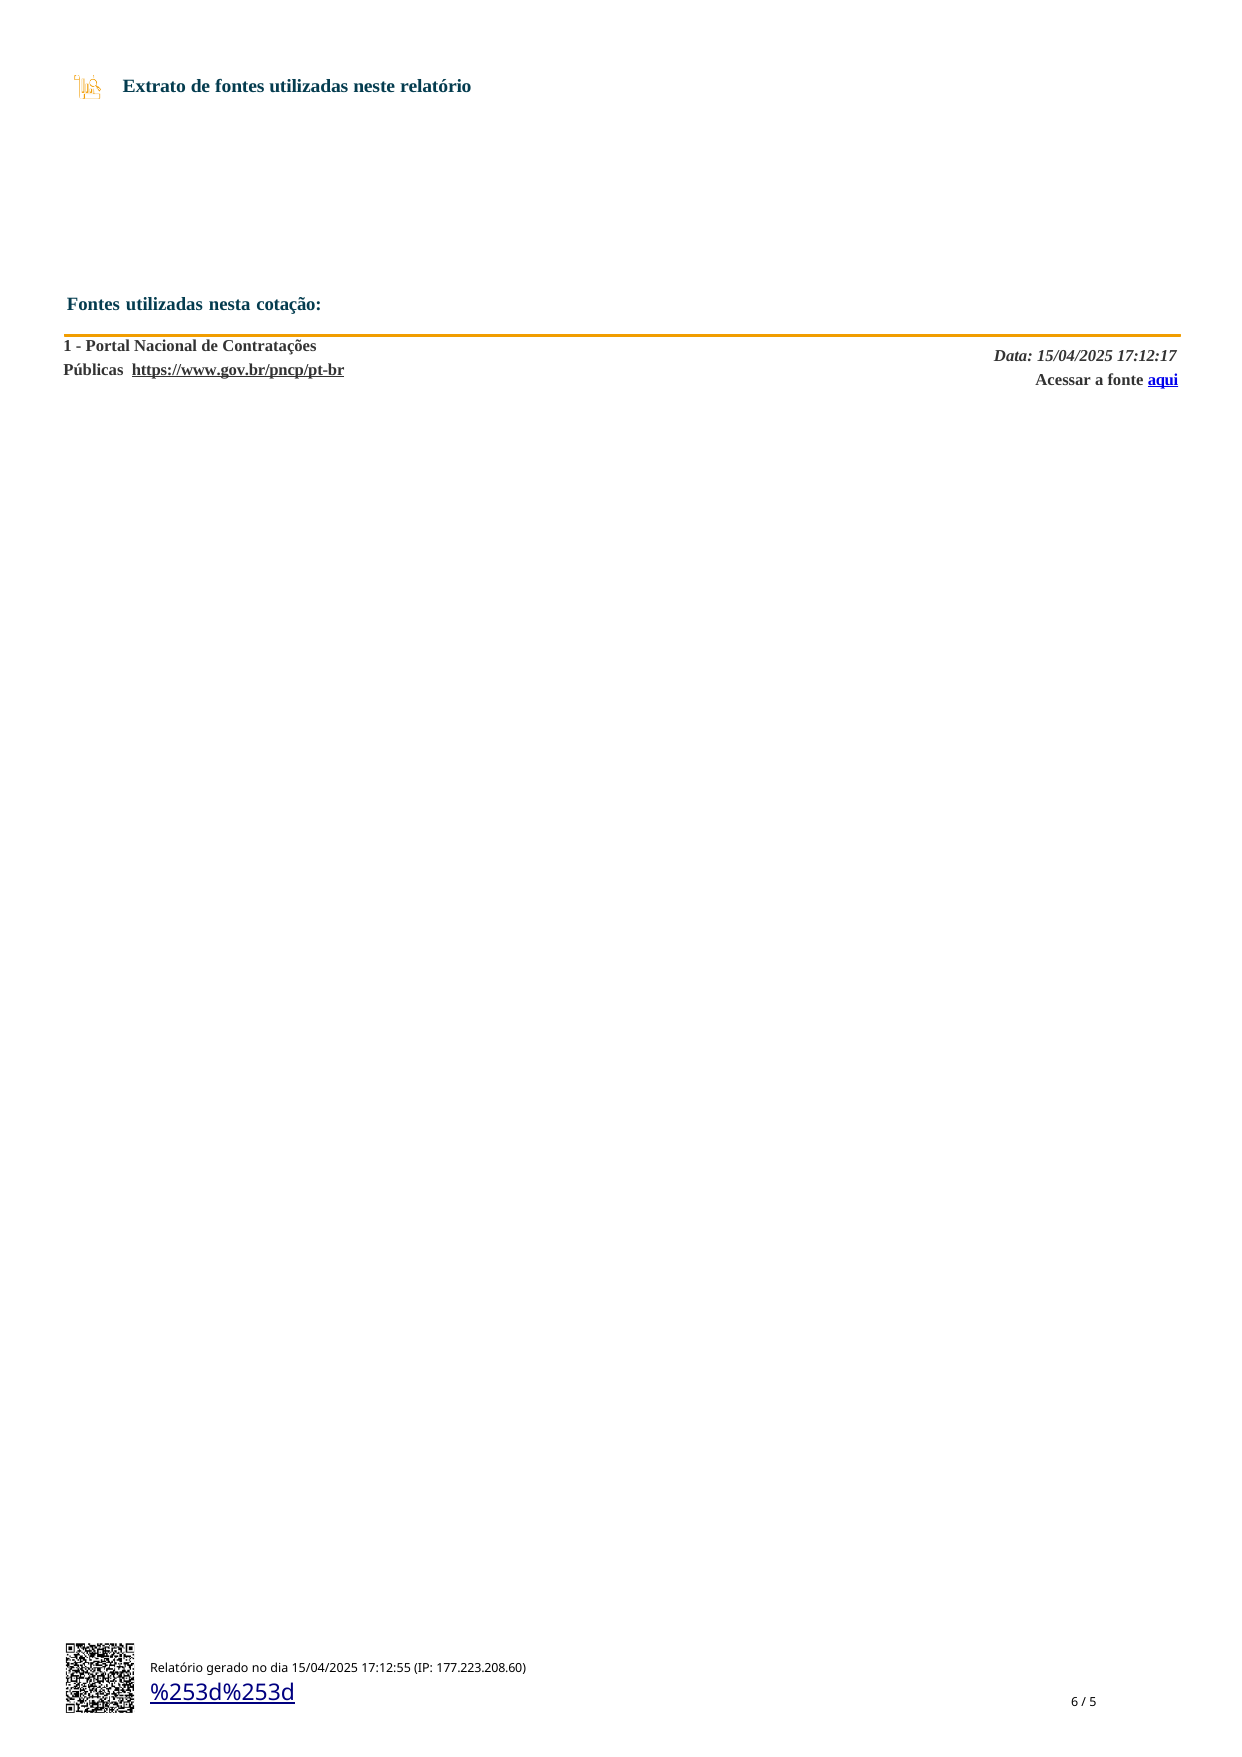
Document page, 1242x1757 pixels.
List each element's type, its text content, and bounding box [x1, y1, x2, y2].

text Extrato de fontes utilizadas neste relatório [122, 75, 1183, 97]
text Acessar a fonte aqui [990, 369, 1178, 389]
text 1 - Portal Nacional de Contratações Públicas https://www.gov.br/pncp/pt-br [63, 336, 379, 379]
text Fontes utilizadas nesta cotação: [67, 293, 1183, 314]
text ATENÇÃO - O Banco de Preços é uma solução tecnológica que atende aos parâmetros de pesquisa dispostos em Leis vigentes, Instruções Normativas, Acórdãos, Regulamentos, Decretos e Portarias. Sendo assim, por reunir diversas fontes governamentais, complementares e sites de domínio amplo, o sistema não é considerado uma fonte e, sim, um meio para que as pesquisas sejam realizadas de forma segura, ágil e eficaz. [81, 129, 1155, 220]
text Data: 15/04/2025 17:12:17 [990, 346, 1178, 365]
